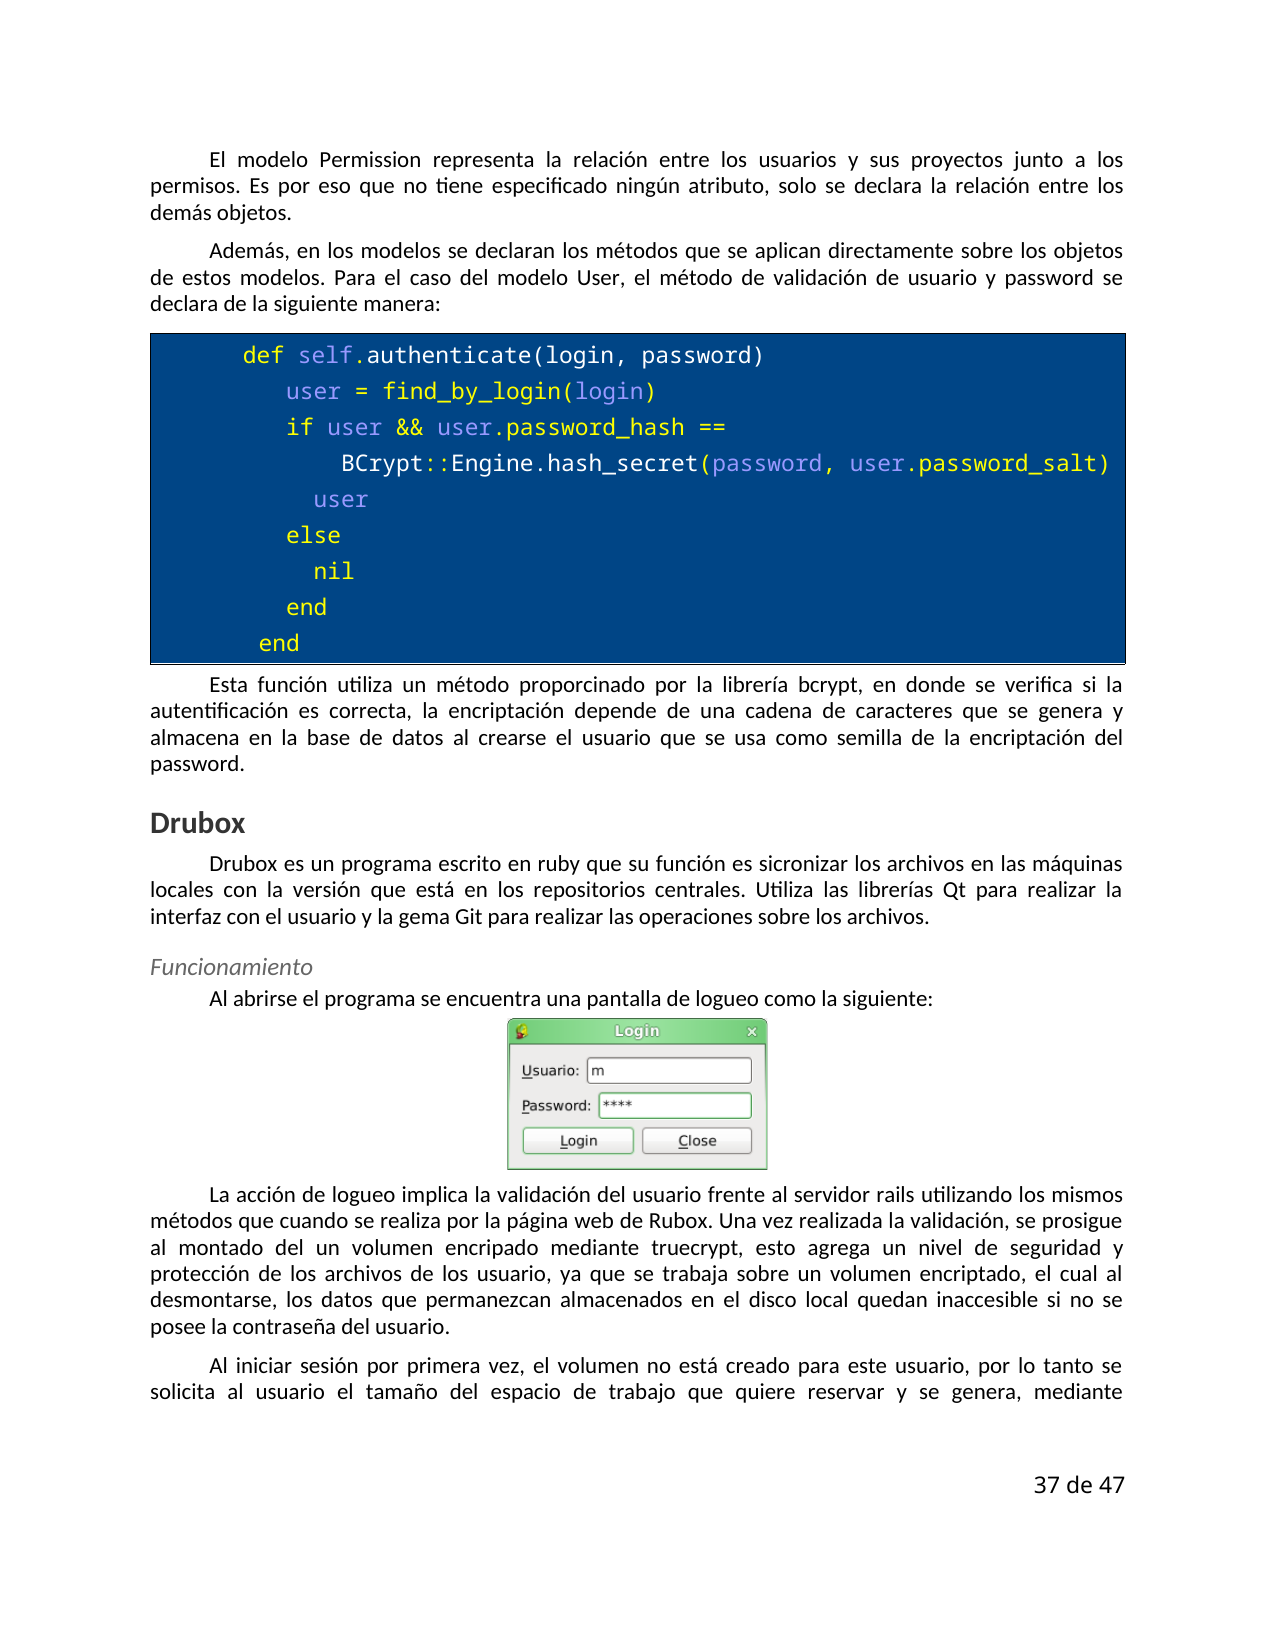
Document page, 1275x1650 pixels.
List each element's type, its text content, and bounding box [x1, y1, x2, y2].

text La acción de logueo implica la validación del usuario frente al servidor rails utilizando los mismos métodos que cuando se realiza por la página web de Rubox. Una vez realizada la validación, se prosigue al montado del un volumen encripado mediante truecrypt, esto agrega un nivel de seguridad y protección de los archivos de los usuario, ya que se trabaja sobre un volumen encriptado, el cual al desmontarse, los datos que permanezcan almacenados en el disco local quedan inaccesible si no se posee la contraseña del usuario. [150, 1028, 1125, 1340]
text Además, en los modelos se declaran los métodos que se aplican directamente sobre los objetos de estos modelos. Para el caso del modelo User, el método de validación de usuario y password se declara de la siguiente manera: [150, 242, 1125, 317]
subtitle Drubox [150, 810, 1125, 841]
text Drubox es un programa escrito en ruby que su función es sicronizar los archivos en las máquinas locales con la versión que está en los repositorios centrales. Utiliza las librerías Qt para realizar la interfaz con el usuario y la gema Git para realizar las operaciones sobre los archivos. [150, 854, 1125, 930]
text Al iniciar sesión por primera vez, el volumen no está creado para este usuario, por lo tanto se solicita al usuario el tamaño del espacio de trabajo que quiere reservar y se genera, mediante [150, 1356, 1125, 1405]
table_header def self.authenticate(login, password) user = find_by_login(login) if user && user.password_hash == BCrypt::Engine.hash_secret(password, user.password_salt) user else nil end end [151, 334, 1125, 663]
subtitle Funcionamiento [150, 956, 1125, 981]
text El modelo Permission representa la relación entre los usuarios y sus proyectos junto a los permisos. Es por eso que no tiene especificado ningún atributo, solo se declara la relación entre los demás objetos. [150, 150, 1125, 226]
text Al abrirse el programa se encuentra una pantalla de logueo como la siguiente: [150, 989, 1125, 1012]
text Esta función utiliza un método proporcinado por la librería bcrypt, en donde se verifica si la autentificación es correcta, la encriptación depende de una cadena de caracteres que se genera y almacena en la base de datos al crearse el usuario que se usa como semilla de la encriptación del password. [150, 675, 1125, 777]
picture [507, 1018, 768, 1170]
